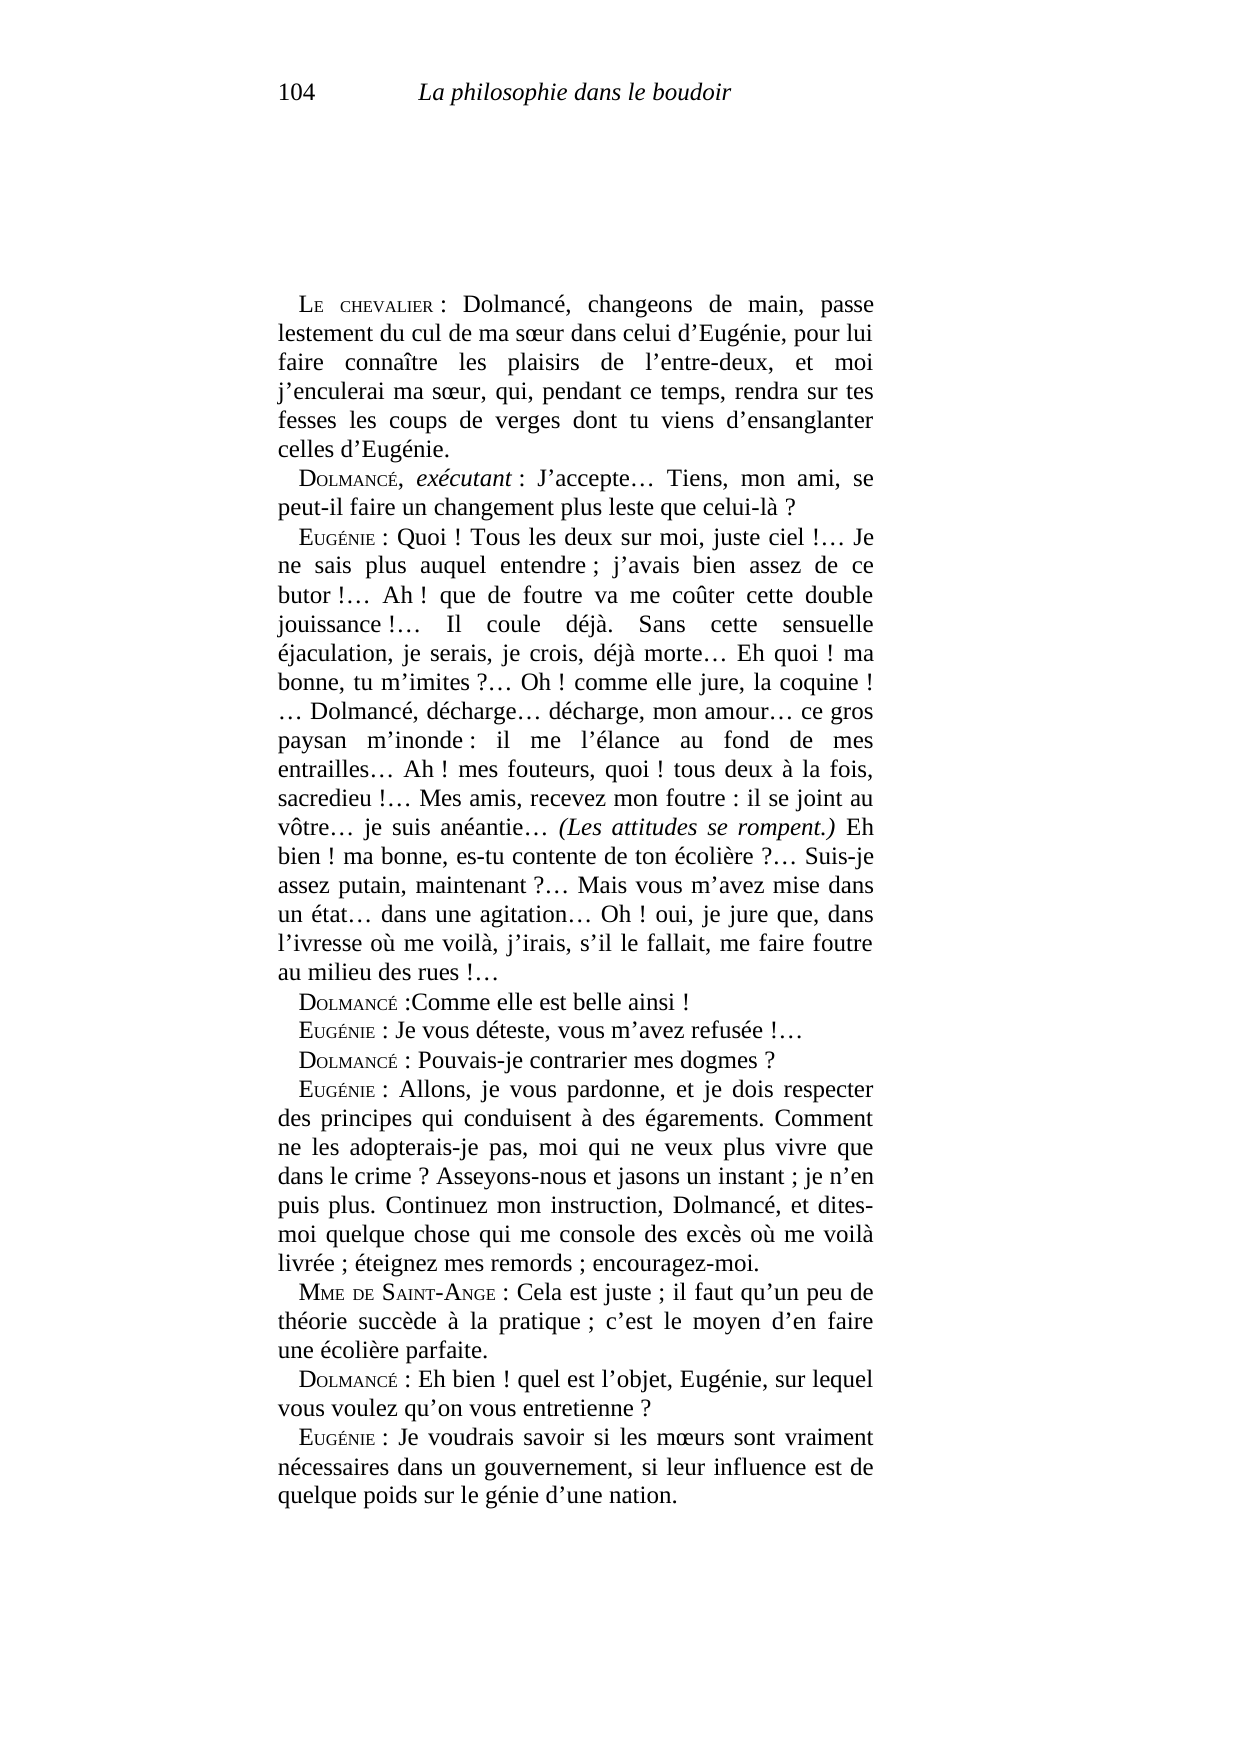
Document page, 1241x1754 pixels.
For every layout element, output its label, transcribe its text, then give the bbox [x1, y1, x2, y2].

text Dolmancé :Comme elle est belle ainsi ! [278, 986, 874, 1015]
text Eugénie : Allons, je vous pardonne, et je dois respecter des principes qui conduisent à des égarements. Comment ne les adopterais-je pas, moi qui ne veux plus vivre que dans le crime ? Asseyons-nous et jasons un instant ; je n’en puis plus. Continuez mon instruction, Dolmancé, et dites-moi quelque chose qui me console des excès où me voilà livrée ; éteignez mes remords ; encouragez-moi. [278, 1073, 874, 1277]
text Eugénie : Quoi ! Tous les deux sur moi, juste ciel !… Je ne sais plus auquel entendre ; j’avais bien assez de ce butor !… Ah ! que de foutre va me coûter cette double jouissance !… Il coule déjà. Sans cette sensuelle éjaculation, je serais, je crois, déjà morte… Eh quoi ! ma bonne, tu m’imites ?… Oh ! comme elle jure, la coquine !… Dolmancé, décharge… décharge, mon amour… ce gros paysan m’inonde : il me l’élance au fond de mes entrailles… Ah ! mes fouteurs, quoi ! tous deux à la fois, sacredieu !… Mes amis, recevez mon foutre : il se joint au vôtre… je suis anéantie… (Les attitudes se rompent.) Eh bien ! ma bonne, es-tu contente de ton écolière ?… Suis-je assez putain, maintenant ?… Mais vous m’avez mise dans un état… dans une agitation… Oh ! oui, je jure que, dans l’ivresse où me voilà, j’irais, s’il le fallait, me faire foutre au milieu des rues !… [278, 521, 874, 986]
text Dolmancé, exécutant : J’accepte… Tiens, mon ami, se peut-il faire un changement plus leste que celui-là ? [278, 463, 874, 521]
text Eugénie : Je voudrais savoir si les mœurs sont vraiment nécessaires dans un gouvernement, si leur influence est de quelque poids sur le génie d’une nation. [278, 1422, 874, 1509]
text Dolmancé : Pouvais-je contrarier mes dogmes ? [278, 1044, 874, 1073]
text Le chevalier : Dolmancé, changeons de main, passe lestement du cul de ma sœur dans celui d’Eugénie, pour lui faire connaître les plaisirs de l’entre-deux, et moi j’enculerai ma sœur, qui, pendant ce temps, rendra sur tes fesses les coups de verges dont tu viens d’ensanglanter celles d’Eugénie. [278, 289, 874, 463]
text Mme de Saint-Ange : Cela est juste ; il faut qu’un peu de théorie succède à la pratique ; c’est le moyen d’en faire une écolière parfaite. [278, 1277, 874, 1364]
text Eugénie : Je vous déteste, vous m’avez refusée !… [278, 1015, 874, 1044]
text Dolmancé : Eh bien ! quel est l’objet, Eugénie, sur lequel vous voulez qu’on vous entretienne ? [278, 1364, 874, 1422]
